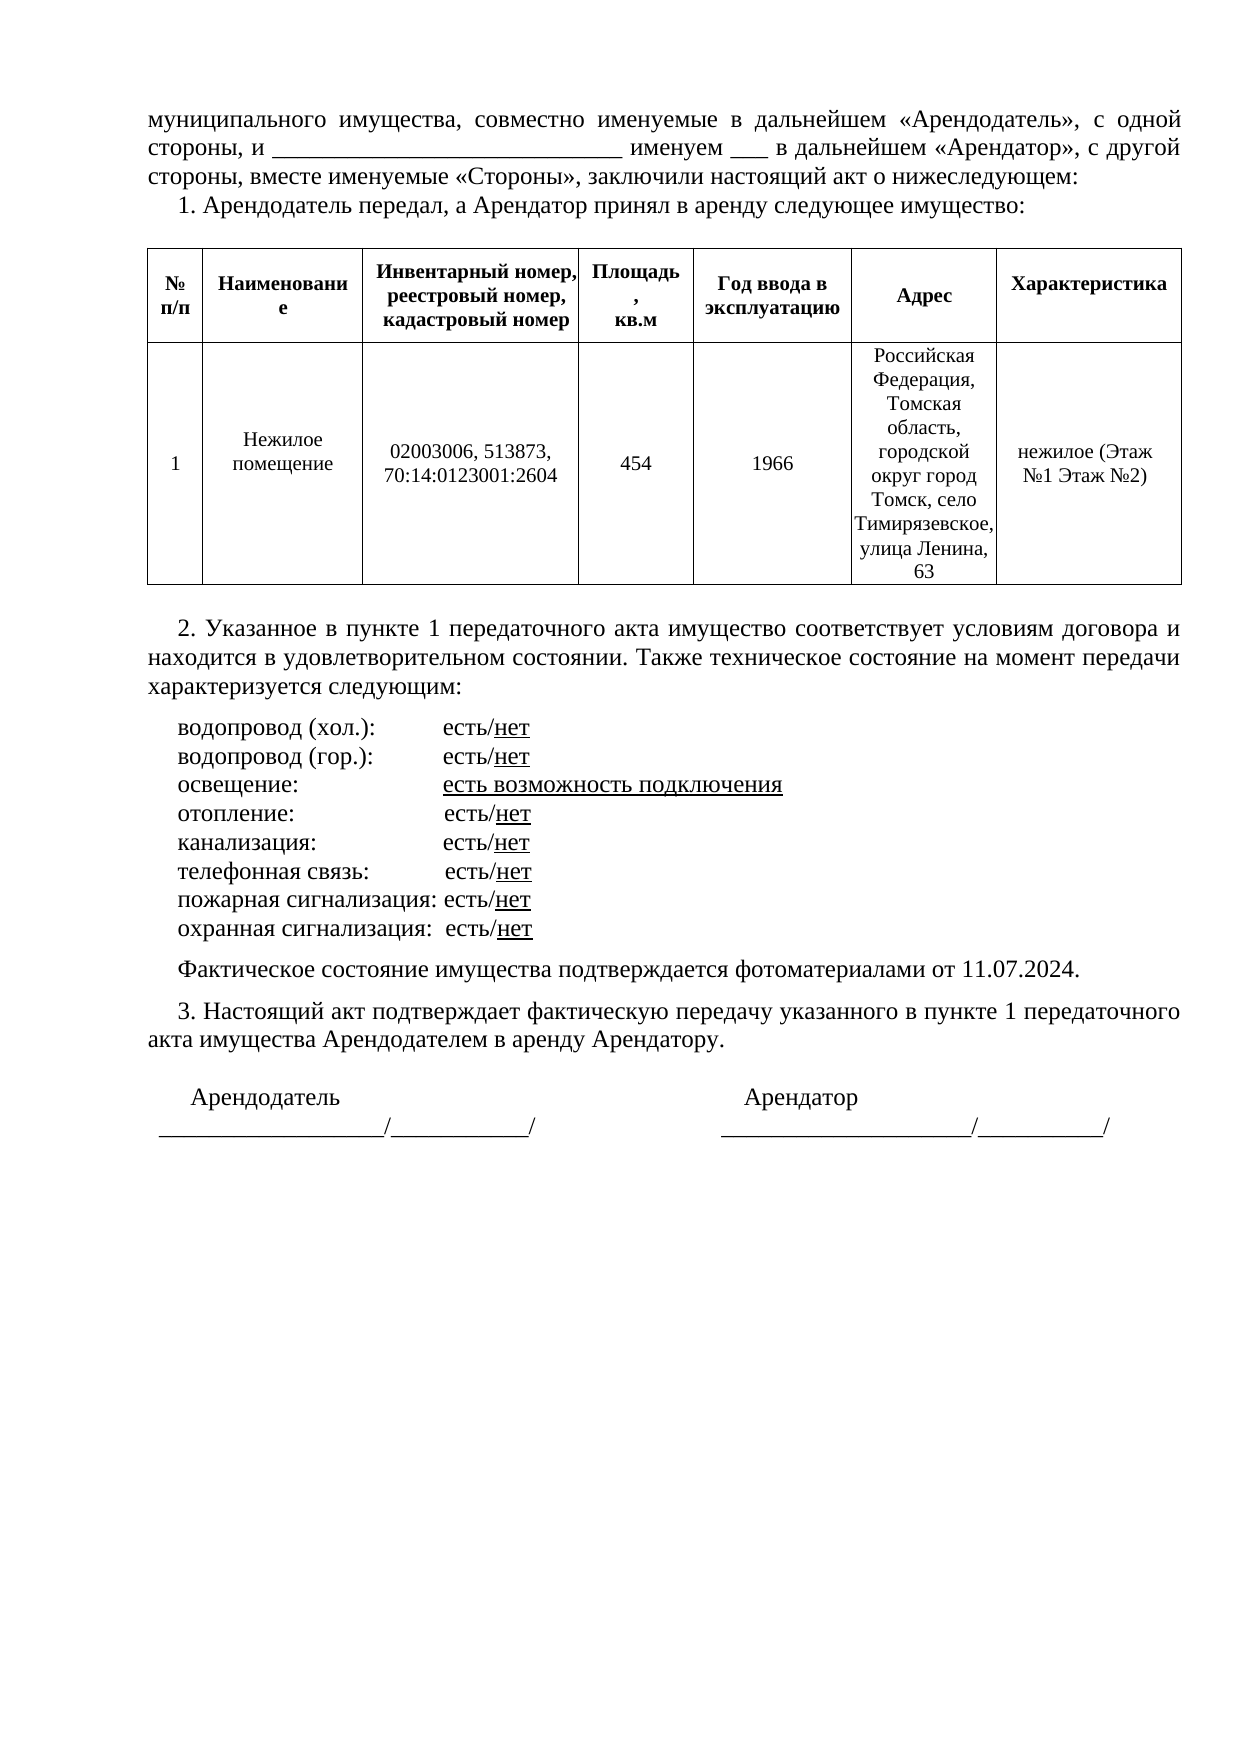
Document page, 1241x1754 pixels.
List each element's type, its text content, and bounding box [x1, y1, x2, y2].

table_header Адрес [852, 249, 996, 342]
text освещение: есть возможность подключения [148, 769, 1181, 798]
table_header Площадь, кв.м [579, 249, 693, 342]
text Фактическое состояние имущества подтверждается фотоматериалами от 11.07.2024. [148, 954, 1181, 983]
table_cell Нежилое помещение [203, 343, 362, 583]
text муниципального имущества, совместно именуемые в дальнейшем «Арендодатель», с одной стороны, и ____________________________ именуем ___ в дальнейшем «Арендатор», с другой стороны, вместе именуемые «Стороны», заключили настоящий акт о нижеследующем: [148, 104, 1181, 190]
table_header Арендатор [653, 1082, 1154, 1111]
table_header Наименование [203, 249, 362, 342]
table_header Характеристика [997, 249, 1181, 342]
text пожарная сигнализация: есть/нет [148, 884, 1181, 913]
text отопление: есть/нет [148, 798, 1181, 827]
table_header __________________/___________/ [148, 1111, 624, 1323]
text 1. Арендодатель передал, а Арендатор принял в аренду следующее имущество: [148, 190, 1181, 219]
text телефонная связь: есть/нет [148, 856, 1181, 884]
table_header [625, 1111, 680, 1323]
text охранная сигнализация: есть/нет [148, 913, 1181, 942]
table_header Год ввода в эксплуатацию [694, 249, 851, 342]
table_header Арендодатель [148, 1082, 653, 1111]
text водопровод (гор.): есть/нет [148, 741, 1181, 769]
table_header ____________________/__________/ [680, 1111, 1164, 1323]
table_header № п/п [148, 249, 202, 342]
table_cell Российская Федерация, Томская область, городской округ город Томск, село Тимирязевское, улица Ленина, 63 [852, 343, 996, 583]
text 2. Указанное в пункте 1 передаточного акта имущество соответствует условиям договора и находится в удовлетворительном состоянии. Также техническое состояние на момент передачи характеризуется следующим: [148, 613, 1181, 699]
text канализация: есть/нет [148, 827, 1181, 856]
text водопровод (хол.): есть/нет [148, 712, 1181, 741]
table_cell 454 [579, 343, 693, 583]
table_cell 1966 [694, 343, 851, 583]
table_header Инвентарный номер, реестровый номер, кадастровый номер [363, 249, 578, 342]
table_cell нежилое (Этаж №1 Этаж №2) [997, 343, 1181, 583]
table_cell 02003006, 513873, 70:14:0123001:2604 [363, 343, 578, 583]
text 3. Настоящий акт подтверждает фактическую передачу указанного в пункте 1 передаточного акта имущества Арендодателем в аренду Арендатору. [148, 996, 1181, 1053]
table_cell 1 [148, 343, 202, 583]
